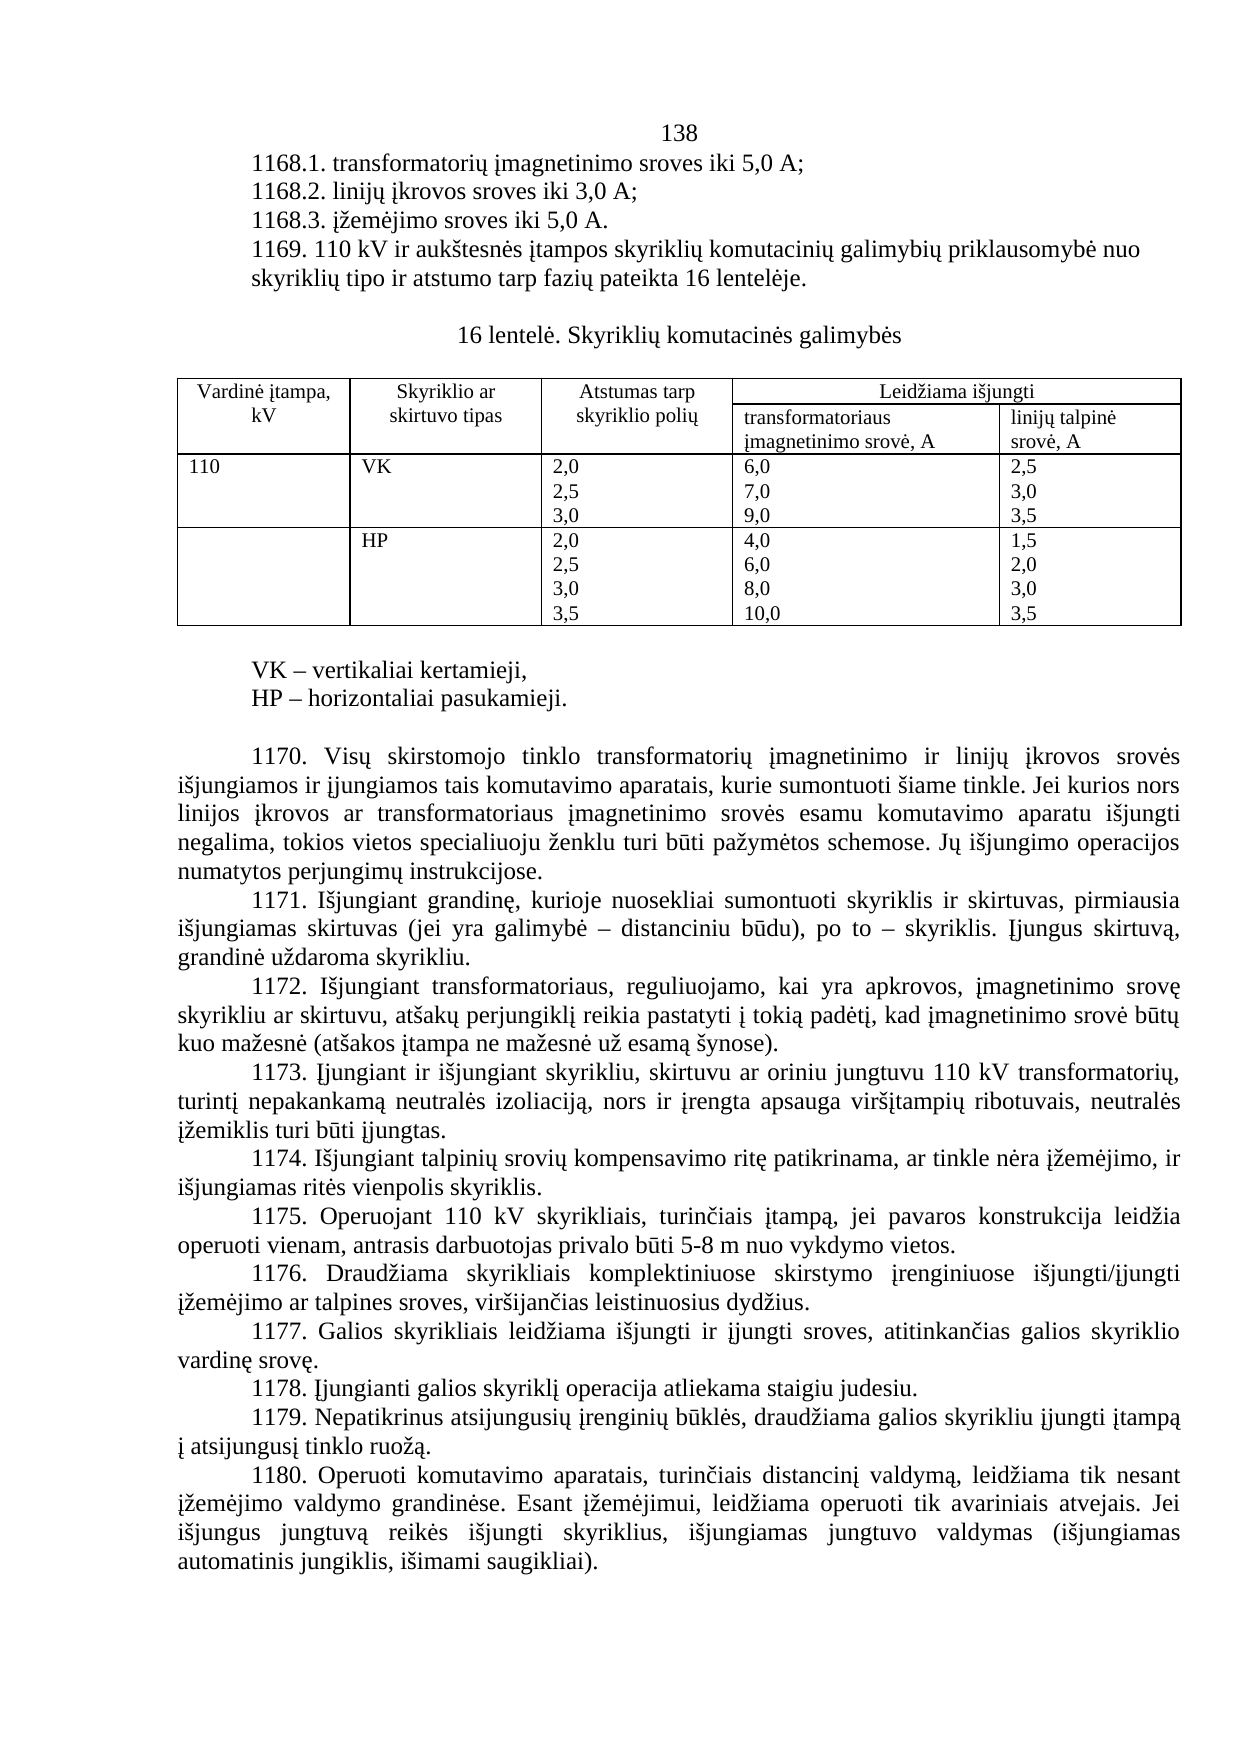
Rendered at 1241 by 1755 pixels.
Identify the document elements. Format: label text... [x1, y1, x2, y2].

text 1173. Įjungiant ir išjungiant skyrikliu, skirtuvu ar oriniu jungtuvu 110 kV transformatorių, turintį nepakankamą neutralės izoliaciją, nors ir įrengta apsauga viršįtampių ribotuvais, neutralės įžemiklis turi būti įjungtas. [177, 1057, 1181, 1143]
table_cell 2,0 2,5 3,0 [542, 455, 732, 527]
table_cell 2,5 3,0 3,5 [1000, 455, 1180, 527]
text 1168.2. linijų įkrovos sroves iki 3,0 A; [177, 176, 1181, 205]
text 1174. Išjungiant talpinių srovių kompensavimo ritę patikrinama, ar tinkle nėra įžemėjimo, ir išjungiamas ritės vienpolis skyriklis. [177, 1143, 1181, 1201]
text 1180. Operuoti komutavimo aparatais, turinčiais distancinį valdymą, leidžiama tik nesant įžemėjimo valdymo grandinėse. Esant įžemėjimui, leidžiama operuoti tik avariniais atvejais. Jei išjungus jungtuvą reikės išjungti skyriklius, išjungiamas jungtuvo valdymas (išjungiamas automatinis jungiklis, išimami saugikliai). [177, 1460, 1181, 1575]
text 1175. Operuojant 110 kV skyrikliais, turinčiais įtampą, jei pavaros konstrukcija leidžia operuoti vienam, antrasis darbuotojas privalo būti 5-8 m nuo vykdymo vietos. [177, 1201, 1181, 1258]
table_header Skyriklio ar skirtuvo tipas [351, 379, 541, 453]
table_cell transformatoriaus įmagnetinimo srovė, A [733, 405, 999, 453]
table_cell 6,0 7,0 9,0 [733, 455, 999, 527]
table_cell linijų talpinė srovė, A [1000, 405, 1180, 453]
text VK – vertikaliai kertamieji, [177, 655, 1181, 683]
text 1168.1. transformatorių įmagnetinimo sroves iki 5,0 A; [177, 148, 1181, 176]
table_cell HP [351, 528, 541, 624]
text 1179. Nepatikrinus atsijungusių įrenginių būklės, draudžiama galios skyrikliu įjungti įtampą į atsijungusį tinklo ruožą. [177, 1402, 1181, 1460]
table_header Leidžiama išjungti [733, 379, 1180, 403]
table_header Atstumas tarp skyriklio polių [542, 379, 732, 453]
text 1168.3. įžemėjimo sroves iki 5,0 A. [177, 205, 1181, 234]
text HP – horizontaliai pasukamieji. [177, 683, 1181, 712]
text 1171. Išjungiant grandinę, kurioje nuosekliai sumontuoti skyriklis ir skirtuvas, pirmiausia išjungiamas skirtuvas (jei yra galimybė – distanciniu būdu), po to – skyriklis. Įjungus skirtuvą, grandinė uždaroma skyrikliu. [177, 885, 1181, 971]
text 1178. Įjungianti galios skyriklį operacija atliekama staigiu judesiu. [177, 1373, 1181, 1402]
table_cell 110 [178, 455, 349, 527]
text 1176. Draudžiama skyrikliais komplektiniuose skirstymo įrenginiuose išjungti/įjungti įžemėjimo ar talpines sroves, viršijančias leistinuosius dydžius. [177, 1258, 1181, 1316]
text 16 lentelė. Skyriklių komutacinės galimybės [177, 320, 1181, 349]
text 1169. 110 kV ir aukštesnės įtampos skyriklių komutacinių galimybių priklausomybė nuo [177, 234, 1181, 263]
text 1170. Visų skirstomojo tinklo transformatorių įmagnetinimo ir linijų įkrovos srovės išjungiamos ir įjungiamos tais komutavimo aparatais, kurie sumontuoti šiame tinkle. Jei kurios nors linijos įkrovos ar transformatoriaus įmagnetinimo srovės esamu komutavimo aparatu išjungti negalima, tokios vietos specialiuoju ženklu turi būti pažymėtos schemose. Jų išjungimo operacijos numatytos perjungimų instrukcijose. [177, 741, 1181, 885]
table_cell 1,5 2,0 3,0 3,5 [1000, 528, 1180, 624]
table_header Vardinė įtampa, kV [178, 379, 349, 453]
text 1172. Išjungiant transformatoriaus, reguliuojamo, kai yra apkrovos, įmagnetinimo srovę skyrikliu ar skirtuvu, atšakų perjungiklį reikia pastatyti į tokią padėtį, kad įmagnetinimo srovė būtų kuo mažesnė (atšakos įtampa ne mažesnė už esamą šynose). [177, 971, 1181, 1057]
table_cell 4,0 6,0 8,0 10,0 [733, 528, 999, 624]
table_cell VK [351, 455, 541, 527]
table_cell [178, 528, 349, 624]
table_cell 2,0 2,5 3,0 3,5 [542, 528, 732, 624]
text skyriklių tipo ir atstumo tarp fazių pateikta 16 lentelėje. [177, 263, 1181, 291]
text 1177. Galios skyrikliais leidžiama išjungti ir įjungti sroves, atitinkančias galios skyriklio vardinę srovę. [177, 1316, 1181, 1373]
